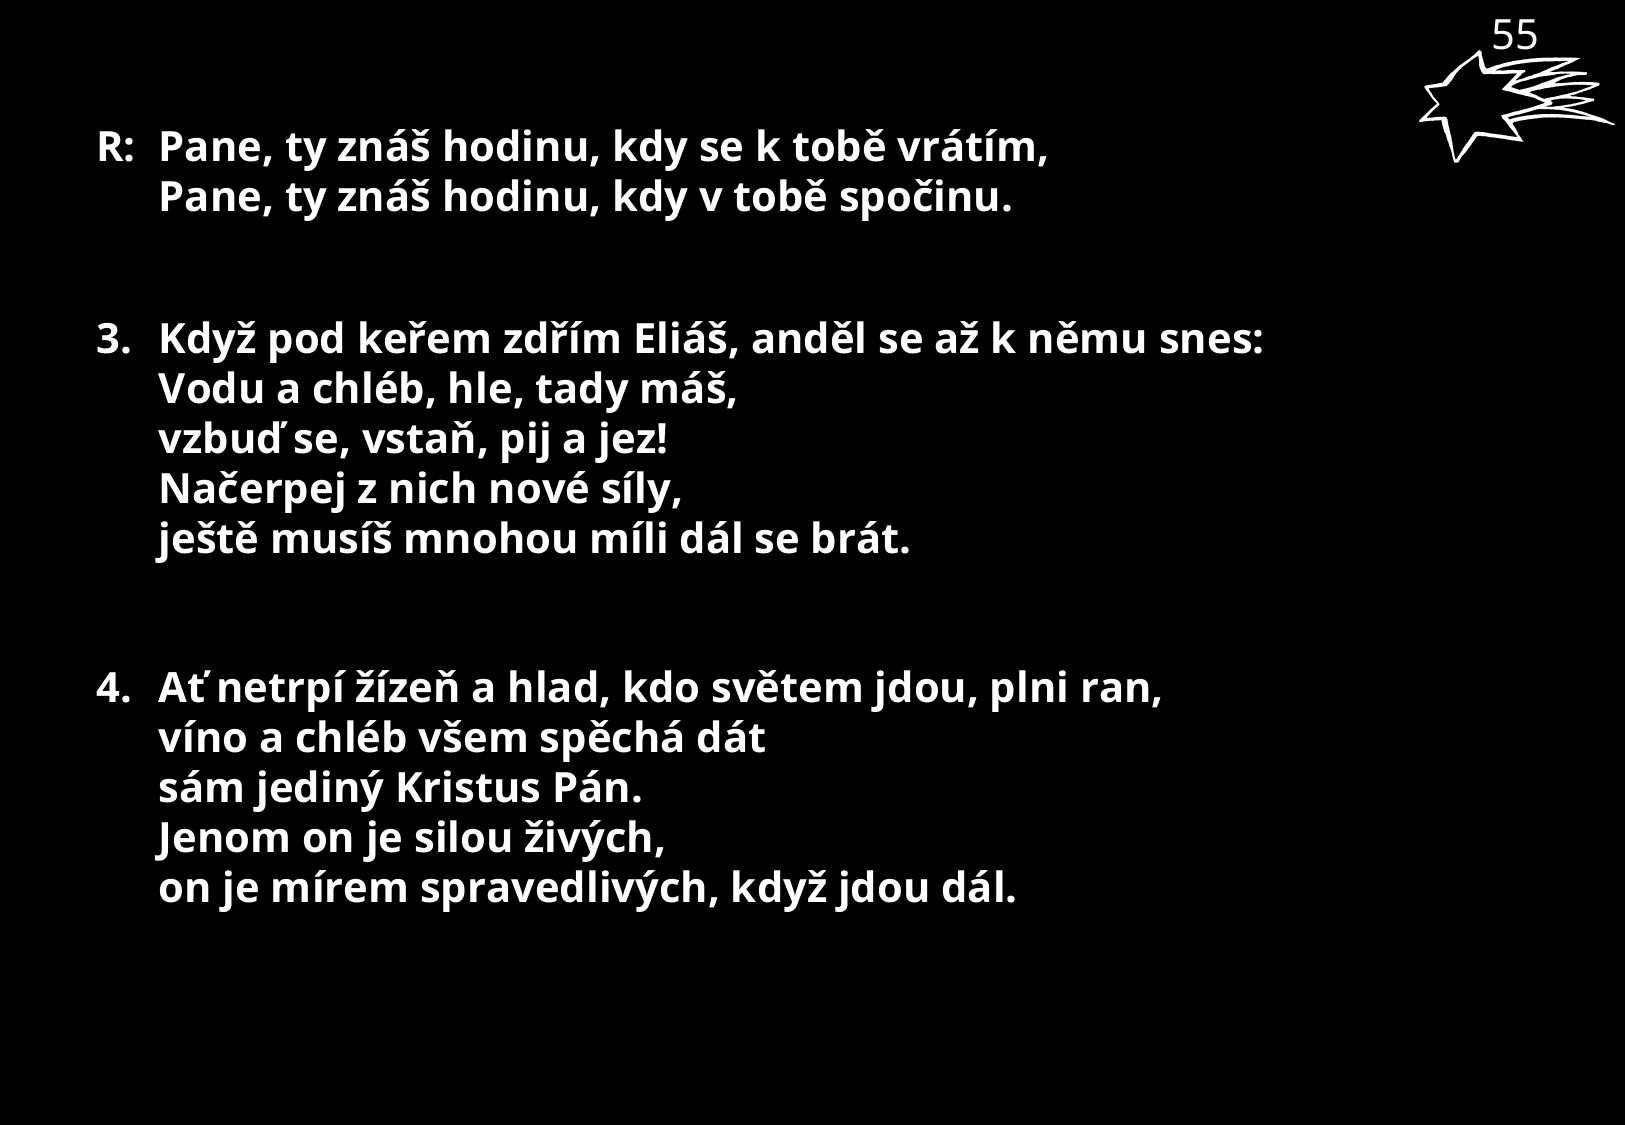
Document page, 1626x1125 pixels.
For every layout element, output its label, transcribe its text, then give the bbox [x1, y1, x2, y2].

list R: Pane, ty znáš hodinu, kdy se k tobě vrátím, Pane, ty znáš hodinu, kdy v tobě spočinu. 3. Když pod keřem zdřím Eliáš, anděl se až k němu snes: Vodu a chléb, hle, tady máš, vzbuď se, vstaň, pij a jez! Načerpej z nich nové síly, ještě musíš mnohou míli dál se brát. 4. Ať netrpí žízeň a hlad, kdo světem jdou, plni ran, víno a chléb všem spěchá dát sám jediný Kristus Pán. Jenom on je silou živých, on je mírem spravedlivých, když jdou dál. [81, 112, 1544, 1101]
text_box 55 [1405, 0, 1626, 66]
